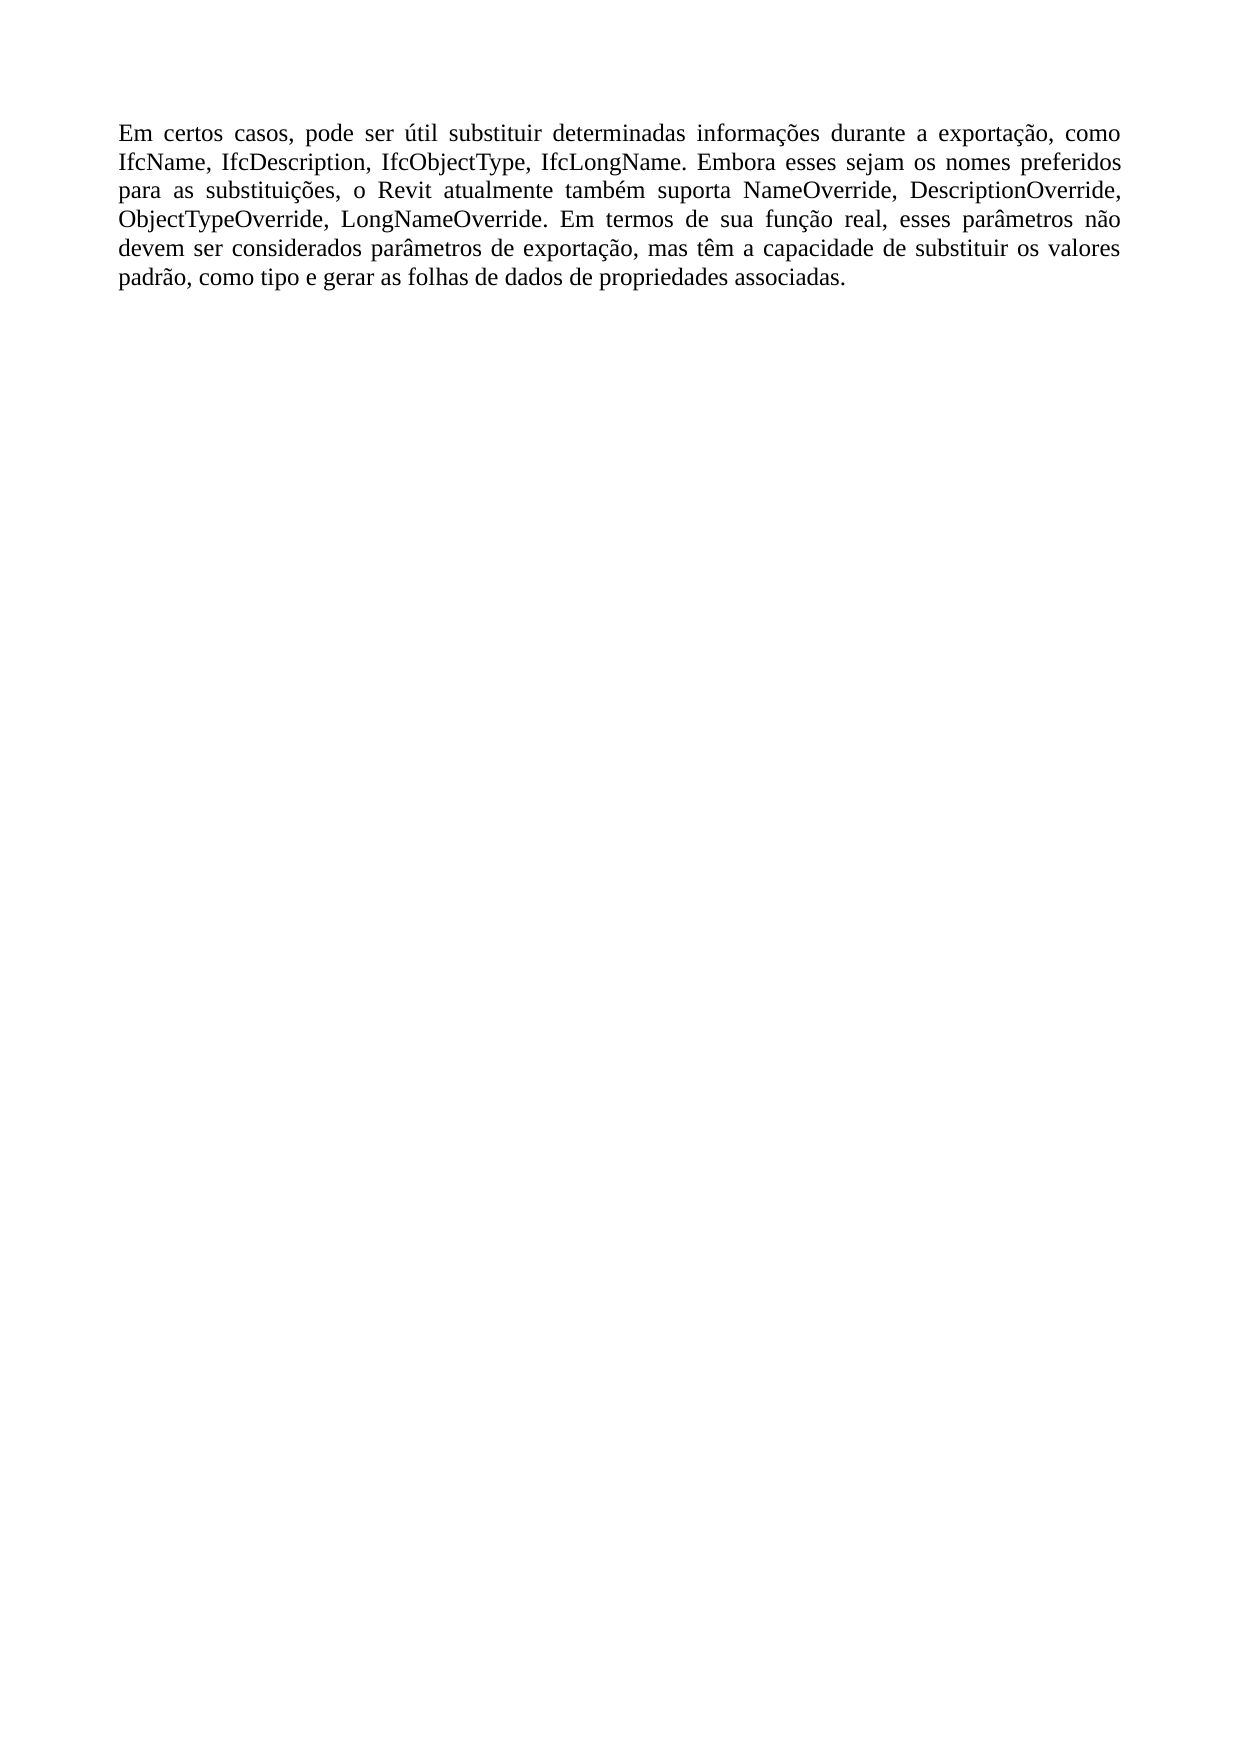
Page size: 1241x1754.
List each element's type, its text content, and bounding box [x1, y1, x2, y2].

text Em certos casos, pode ser útil substituir determinadas informações durante a exportação, como IfcName, IfcDescription, IfcObjectType, IfcLongName. Embora esses sejam os nomes preferidos para as substituições, o Revit atualmente também suporta NameOverride, DescriptionOverride, ObjectTypeOverride, LongNameOverride. Em termos de sua função real, esses parâmetros não devem ser considerados parâmetros de exportação, mas têm a capacidade de substituir os valores padrão, como tipo e gerar as folhas de dados de propriedades associadas. [118, 118, 1122, 291]
